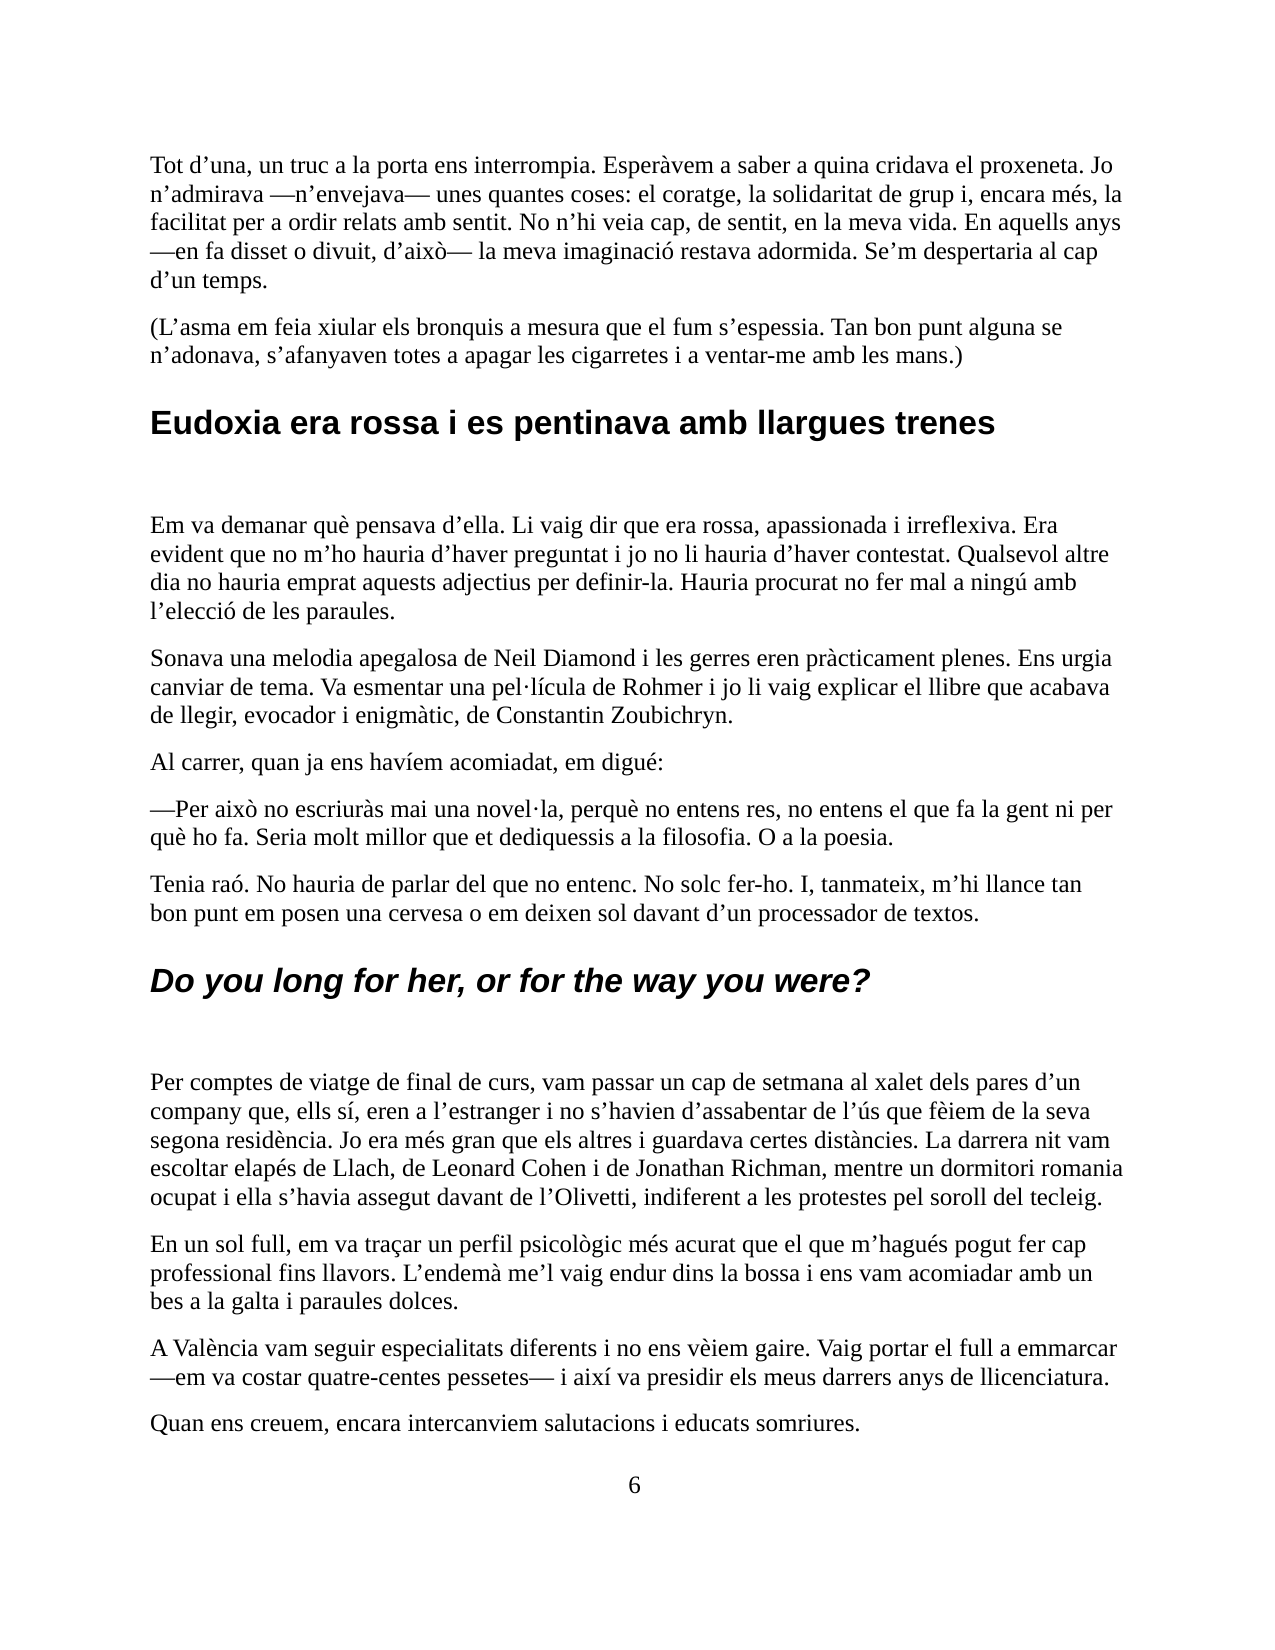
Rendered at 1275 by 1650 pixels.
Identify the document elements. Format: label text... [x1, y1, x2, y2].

text —Per això no escriuràs mai una novel·la, perquè no entens res, no entens el que fa la gent ni per què ho fa. Seria molt millor que et dediquessis a la filosofia. O a la poesia. [150, 794, 1125, 851]
text Al carrer, quan ja ens havíem acomiadat, em digué: [150, 747, 1125, 776]
text (L’asma em feia xiular els bronquis a mesura que el fum s’espessia. Tan bon punt alguna se n’adonava, s’afanyaven totes a apagar les cigarretes i a ventar-me amb les mans.) [150, 312, 1125, 369]
text Tot d’una, un truc a la porta ens interrompia. Esperàvem a saber a quina cridava el proxeneta. Jo n’admirava —n’envejava— unes quantes coses: el coratge, la solidaritat de grup i, encara més, la facilitat per a ordir relats amb sentit. No n’hi veia cap, de sentit, en la meva vida. En aquells anys —en fa disset o divuit, d’això— la meva imaginació restava adormida. Se’m despertaria al cap d’un temps. [150, 150, 1125, 294]
subtitle Do you long for her, or for the way you were? [150, 961, 1125, 999]
text Quan ens creuem, encara intercanviem salutacions i educats somriures. [150, 1408, 1125, 1437]
text Sonava una melodia apegalosa de Neil Diamond i les gerres eren pràcticament plenes. Ens urgia canviar de tema. Va esmentar una pel·lícula de Rohmer i jo li vaig explicar el llibre que acabava de llegir, evocador i enigmàtic, de Constantin Zoubichryn. [150, 643, 1125, 729]
text A València vam seguir especialitats diferents i no ens vèiem gaire. Vaig portar el full a emmarcar —em va costar quatre-centes pessetes— i així va presidir els meus darrers anys de llicenciatura. [150, 1333, 1125, 1391]
subtitle Eudoxia era rossa i es pentinava amb llargues trenes [150, 403, 1125, 442]
text Tenia raó. No hauria de parlar del que no entenc. No solc fer-ho. I, tanmateix, m’hi llance tan bon punt em posen una cervesa o em deixen sol davant d’un processador de textos. [150, 869, 1125, 927]
text En un sol full, em va traçar un perfil psicològic més acurat que el que m’hagués pogut fer cap professional fins llavors. L’endemà me’l vaig endur dins la bossa i ens vam acomiadar amb un bes a la galta i paraules dolces. [150, 1229, 1125, 1315]
text Em va demanar què pensava d’ella. Li vaig dir que era rossa, apassionada i irreflexiva. Era evident que no m’ho hauria d’haver preguntat i jo no li hauria d’haver contestat. Qualsevol altre dia no hauria emprat aquests adjectius per definir-la. Hauria procurat no fer mal a ningú amb l’elecció de les paraules. [150, 510, 1125, 625]
text Per comptes de viatge de final de curs, vam passar un cap de setmana al xalet dels pares d’un company que, ells sí, eren a l’estranger i no s’havien d’assabentar de l’ús que fèiem de la seva segona residència. Jo era més gran que els altres i guardava certes distàncies. La darrera nit vam escoltar elapés de Llach, de Leonard Cohen i de Jonathan Richman, mentre un dormitori romania ocupat i ella s’havia assegut davant de l’Olivetti, indiferent a les protestes pel soroll del tecleig. [150, 1067, 1125, 1211]
